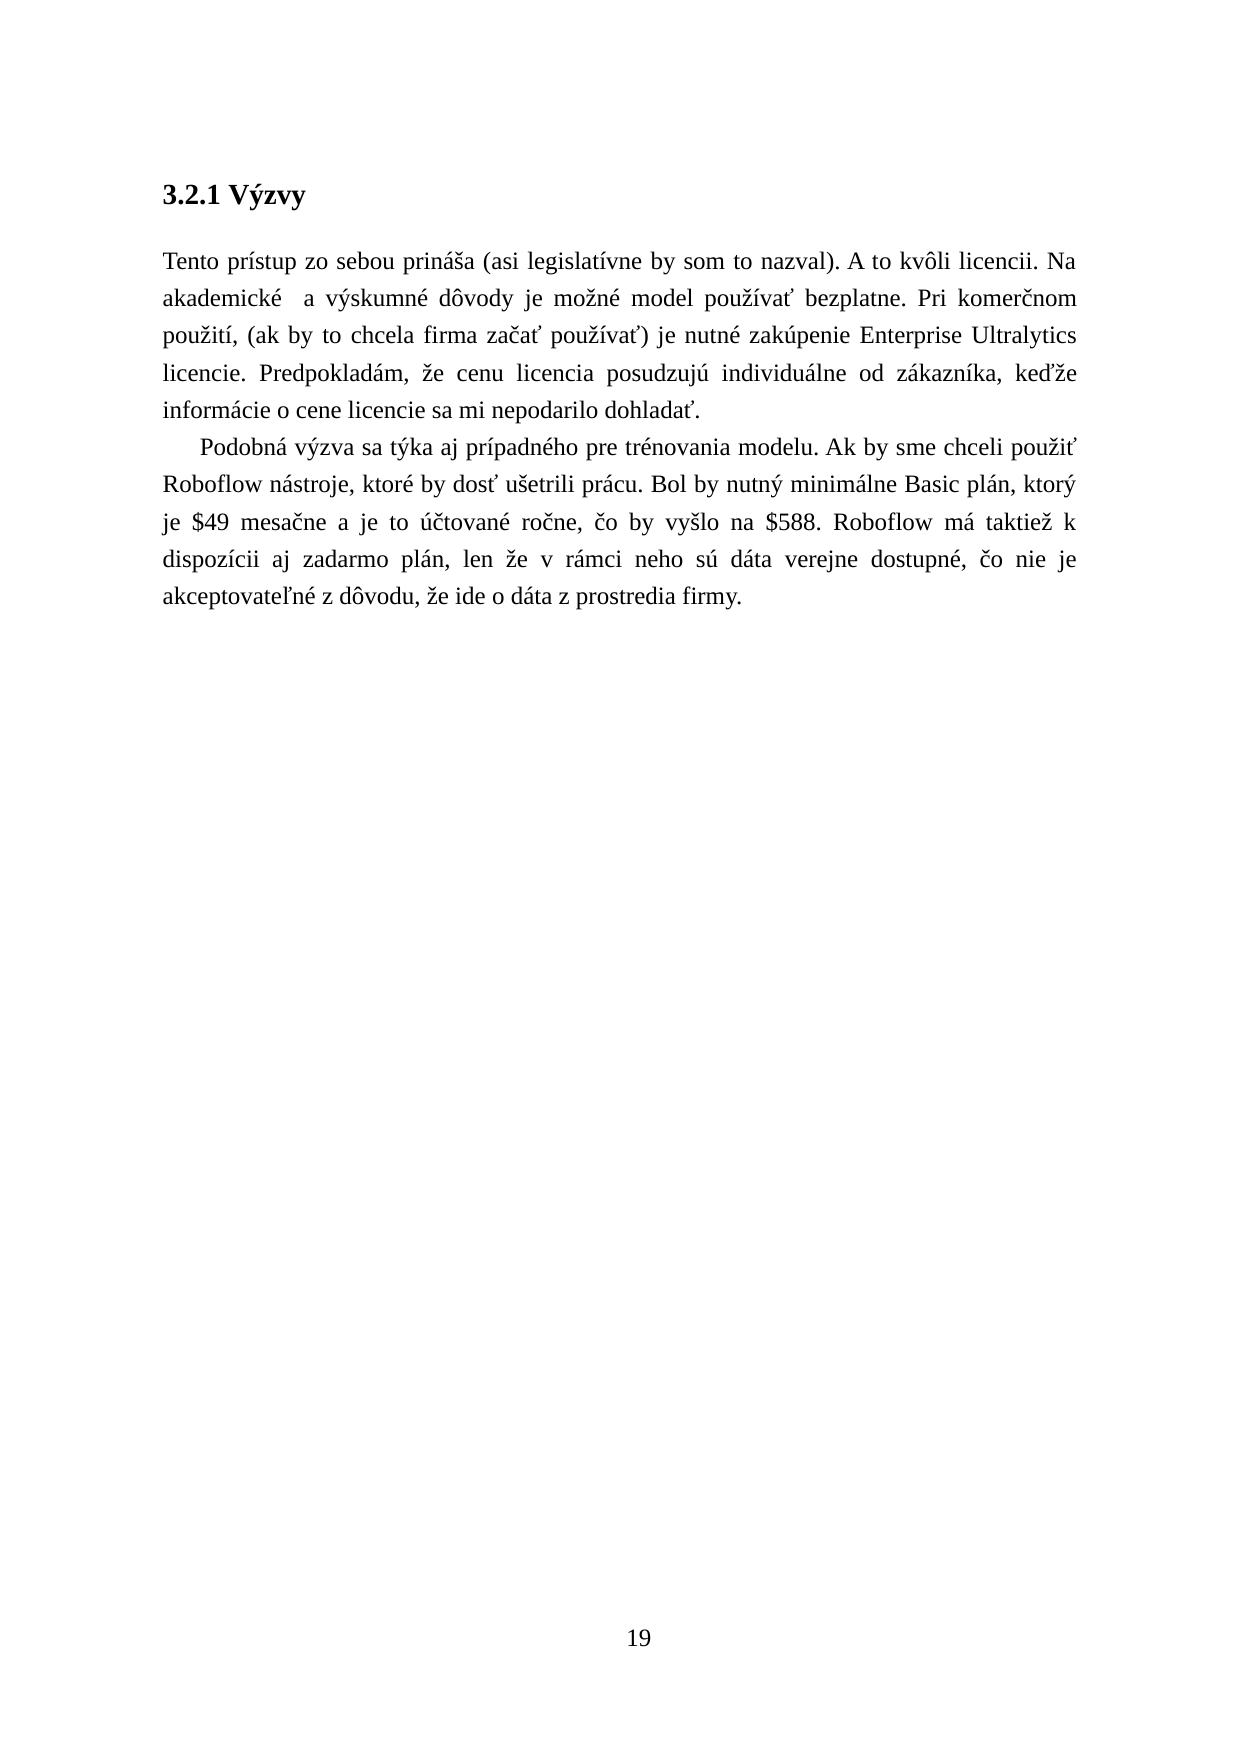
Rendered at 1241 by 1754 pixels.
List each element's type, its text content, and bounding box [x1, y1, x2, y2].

text Podobná výzva sa týka aj prípadného pre trénovania modelu. Ak by sme chceli použiť Roboflow nástroje, ktoré by dosť ušetrili prácu. Bol by nutný minimálne Basic plán, ktorý je $49 mesačne a je to účtované ročne, čo by vyšlo na $588. Roboflow má taktiež k dispozícii aj zadarmo plán, len že v rámci neho sú dáta verejne dostupné, čo nie je akceptovateľné z dôvodu, že ide o dáta z prostredia firmy. [162, 432, 1078, 610]
subtitle Výzvy [162, 177, 1078, 211]
text Tento prístup zo sebou prináša (asi legislatívne by som to nazval). A to kvôli licencii. Na akademické a výskumné dôvody je možné model používať bezplatne. Pri komerčnom použití, (ak by to chcela firma začať používať) je nutné zakúpenie Enterprise Ultralytics licencie. Predpokladám, že cenu licencia posudzujú individuálne od zákazníka, keďže informácie o cene licencie sa mi nepodarilo dohladať. [162, 246, 1078, 424]
